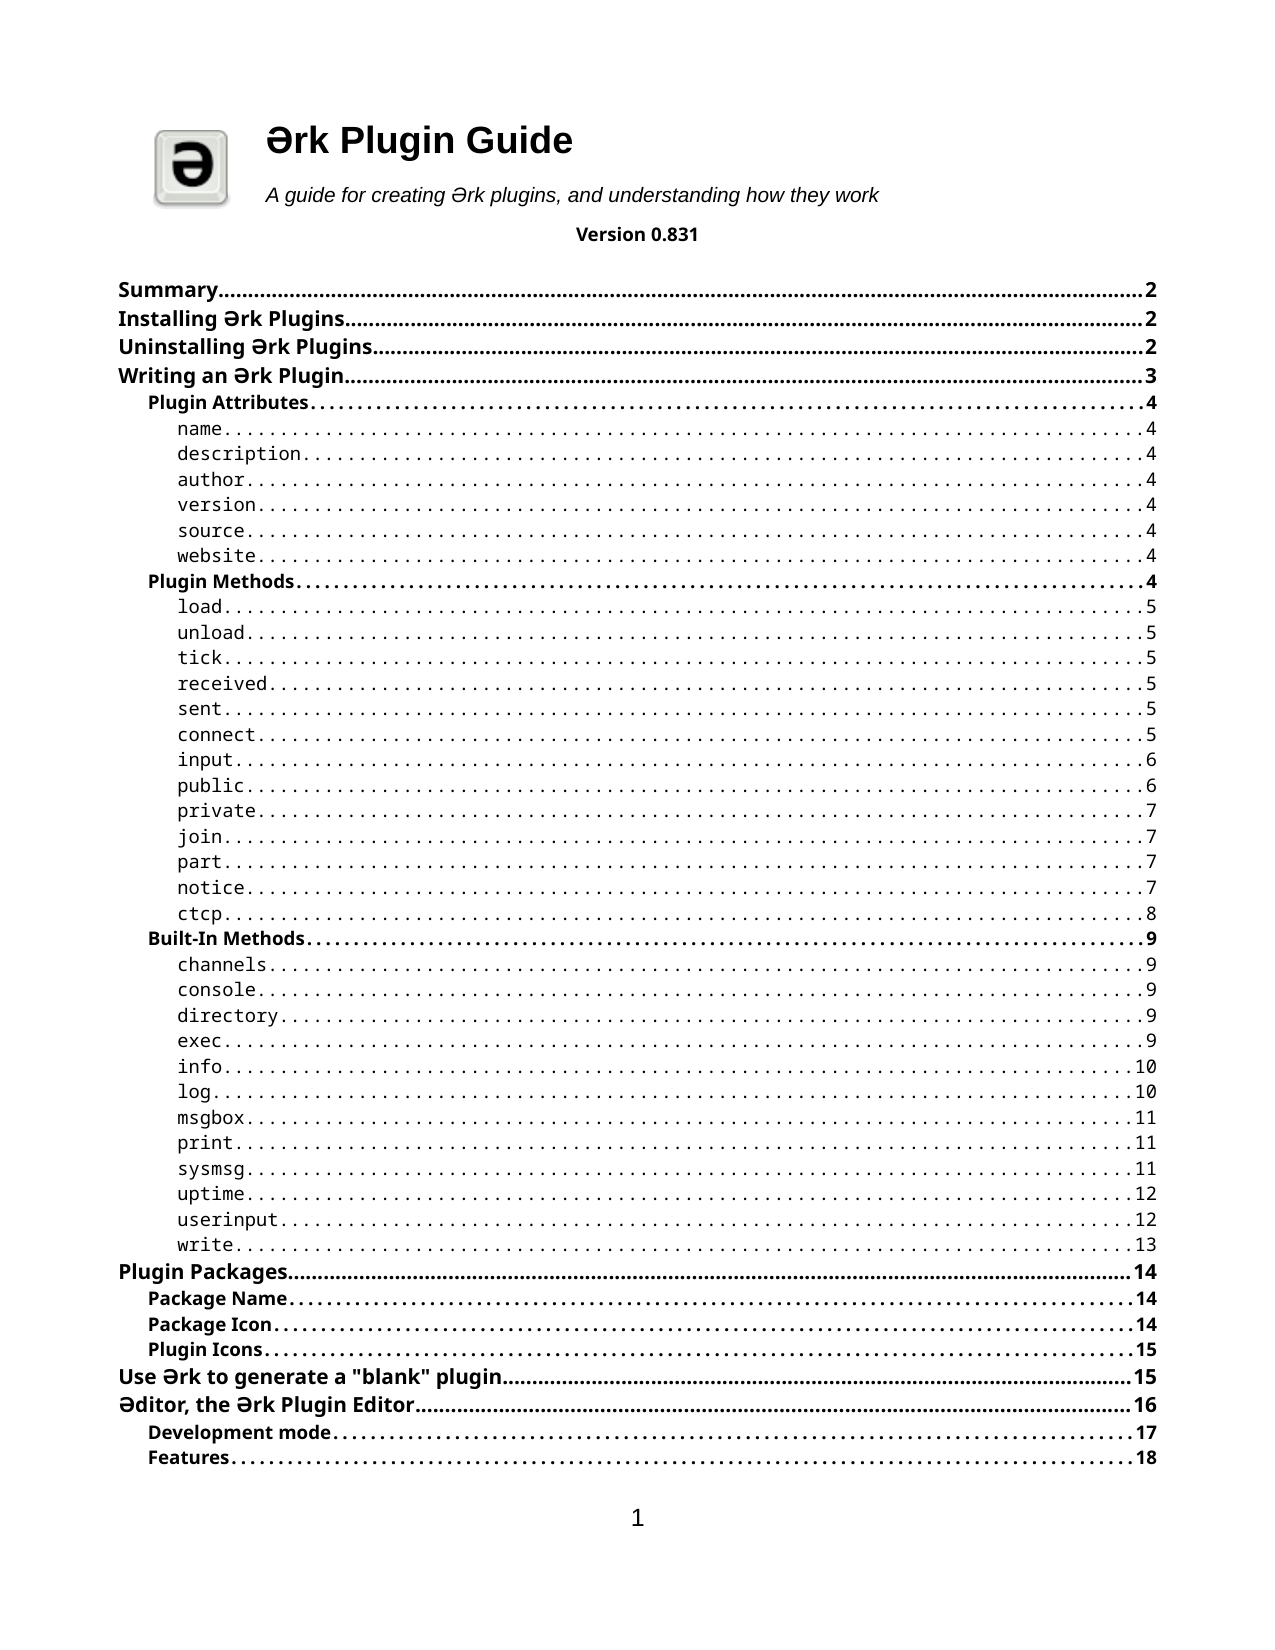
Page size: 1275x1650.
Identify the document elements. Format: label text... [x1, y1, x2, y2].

text website 4 [177, 542, 1157, 568]
text msgbox 11 [177, 1104, 1157, 1129]
text unload 5 [177, 619, 1157, 644]
text name 4 [177, 415, 1157, 440]
text Summary 2 [118, 276, 1157, 304]
text Plugin Attributes 4 [148, 389, 1157, 415]
text ctcp 8 [177, 900, 1157, 925]
text notice 7 [177, 874, 1157, 900]
text Writing an Ərk Plugin 3 [118, 361, 1157, 389]
text log 10 [177, 1078, 1157, 1104]
text Package Name 14 [148, 1286, 1157, 1311]
text Package Icon 14 [148, 1311, 1157, 1337]
text connect 5 [177, 721, 1157, 747]
text Built-In Methods 9 [148, 925, 1157, 951]
picture [152, 130, 231, 209]
text description 4 [177, 440, 1157, 466]
text sent 5 [177, 696, 1157, 721]
text uptime 12 [177, 1181, 1157, 1206]
text public 6 [177, 772, 1157, 798]
text Plugin Icons 15 [148, 1337, 1157, 1362]
text console 9 [177, 976, 1157, 1002]
text version 4 [177, 491, 1157, 517]
text directory 9 [177, 1002, 1157, 1027]
table_header Ərk Plugin Guide A guide for creating Ərk plugins, and understanding how they work [266, 118, 1157, 221]
text load 5 [177, 593, 1157, 619]
text channels 9 [177, 951, 1157, 976]
table_header [118, 118, 266, 221]
text author 4 [177, 466, 1157, 491]
text Plugin Packages 14 [118, 1257, 1157, 1286]
text Version 0.831 [118, 221, 1157, 247]
text received 5 [177, 670, 1157, 696]
text userinput 12 [177, 1206, 1157, 1232]
text Features 18 [148, 1444, 1157, 1470]
text Installing Ərk Plugins 2 [118, 304, 1157, 332]
text Əditor, the Ərk Plugin Editor 16 [118, 1391, 1157, 1419]
text print 11 [177, 1129, 1157, 1155]
text source 4 [177, 517, 1157, 542]
text private 7 [177, 798, 1157, 823]
text Use Ərk to generate a "blank" plugin 15 [118, 1362, 1157, 1391]
text sysmsg 11 [177, 1155, 1157, 1181]
text tick 5 [177, 644, 1157, 670]
text info 10 [177, 1053, 1157, 1078]
text Uninstalling Ərk Plugins 2 [118, 332, 1157, 361]
text write 13 [177, 1232, 1157, 1257]
text Plugin Methods 4 [148, 568, 1157, 593]
text input 6 [177, 747, 1157, 772]
text Development mode 17 [148, 1419, 1157, 1444]
text join 7 [177, 823, 1157, 849]
text part 7 [177, 849, 1157, 874]
text exec 9 [177, 1027, 1157, 1053]
